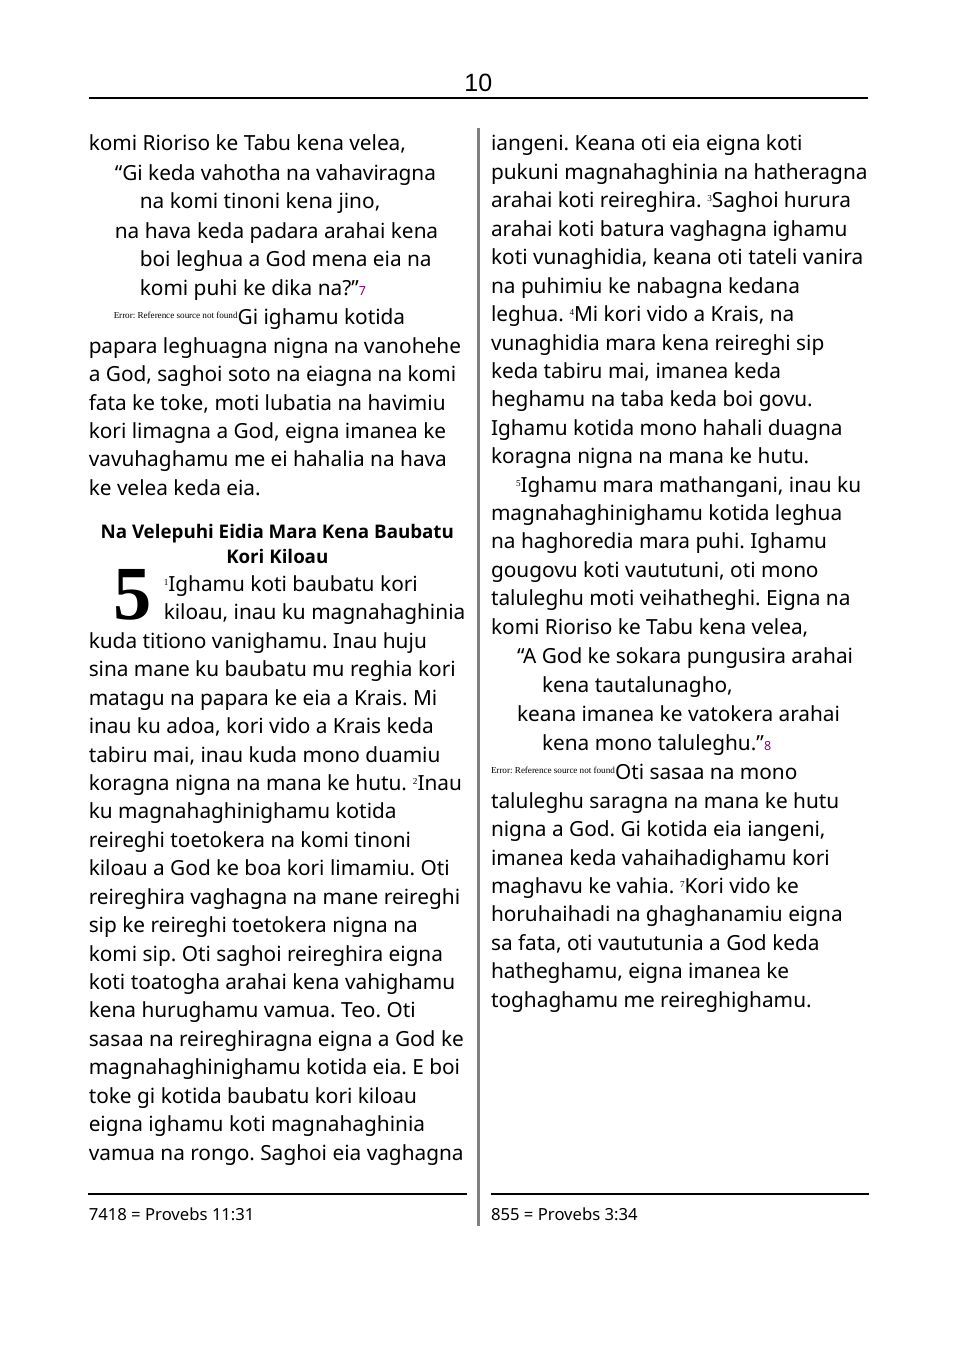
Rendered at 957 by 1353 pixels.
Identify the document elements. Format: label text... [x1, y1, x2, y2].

text keana imanea ke vatokera arahai kena mono taluleghu.” [517, 698, 867, 756]
text Na Velepuhi Eidia Mara Kena Baubatu Kori Kiloau [88, 518, 466, 569]
text “Gi keda vahotha na vahaviragna na komi tinoni kena jino, [115, 158, 465, 215]
text “A God ke sokara pungusira arahai kena tautalunagho, [517, 641, 867, 698]
text 55 = Provebs 3:34 [491, 1202, 868, 1225]
text na hava keda padara arahai kena boi leghua a God mena eia na komi puhi ke dika na?” [115, 215, 465, 301]
text 19Gi ighamu kotida papara leghuagna nigna na vanohehe a God, saghoi soto na eiagna na komi fata ke toke, moti lubatia na havimiu kori limagna a God, eigna imanea ke vavuhaghamu me ei hahalia na hava ke velea keda eia. [88, 302, 466, 501]
text 6Oti sasaa na mono taluleghu saragna na mana ke hutu nigna a God. Gi kotida eia iangeni, imanea keda vahaihadighamu kori maghavu ke vahia. 7Kori vido ke horuhaihadi na ghaghanamiu eigna sa fata, oti vaututunia a God keda hatheghamu, eigna imanea ke toghaghamu me reireghighamu. [491, 757, 868, 1013]
text iangeni. Keana oti eia eigna koti pukuni magnahaghinia na hatheragna arahai koti reireghira. 3Saghoi hurura arahai koti batura vaghagna ighamu koti vunaghidia, keana oti tateli vanira na puhimiu ke nabagna kedana leghua. 4Mi kori vido a Krais, na vunaghidia mara kena reireghi sip keda tabiru mai, imanea keda heghamu na taba keda boi govu. Ighamu kotida mono hahali duagna koragna nigna na mana ke hutu. [491, 128, 868, 470]
text 418 = Provebs 11:31 [88, 1202, 466, 1225]
text 5Ighamu mara mathangani, inau ku magnahaghinighamu kotida leghua na haghoredia mara puhi. Ighamu gougovu koti vaututuni, oti mono taluleghu moti veihatheghi. Eigna na komi Rioriso ke Tabu kena velea, [491, 470, 868, 640]
text 51Ighamu koti baubatu kori kiloau, inau ku magnahaghinia kuda titiono vanighamu. Inau huju sina mane ku baubatu mu reghia kori matagu na papara ke eia a Krais. Mi inau ku adoa, kori vido a Krais keda tabiru mai, inau kuda mono duamiu koragna nigna na mana ke hutu. 2Inau ku magnahaghinighamu kotida reireghi toetokera na komi tinoni kiloau a God ke boa kori limamiu. Oti reireghira vaghagna na mane reireghi sip ke reireghi toetokera nigna na komi sip. Oti saghoi reireghira eigna koti toatogha arahai kena vahighamu kena hurughamu vamua. Teo. Oti sasaa na reireghiragna eigna a God ke magnahaghinighamu kotida eia. E boi toke gi kotida baubatu kori kiloau eigna ighamu koti magnahaghinia vamua na rongo. Saghoi eia vaghagna [88, 569, 466, 1166]
text komi Rioriso ke Tabu kena velea, [88, 128, 466, 157]
